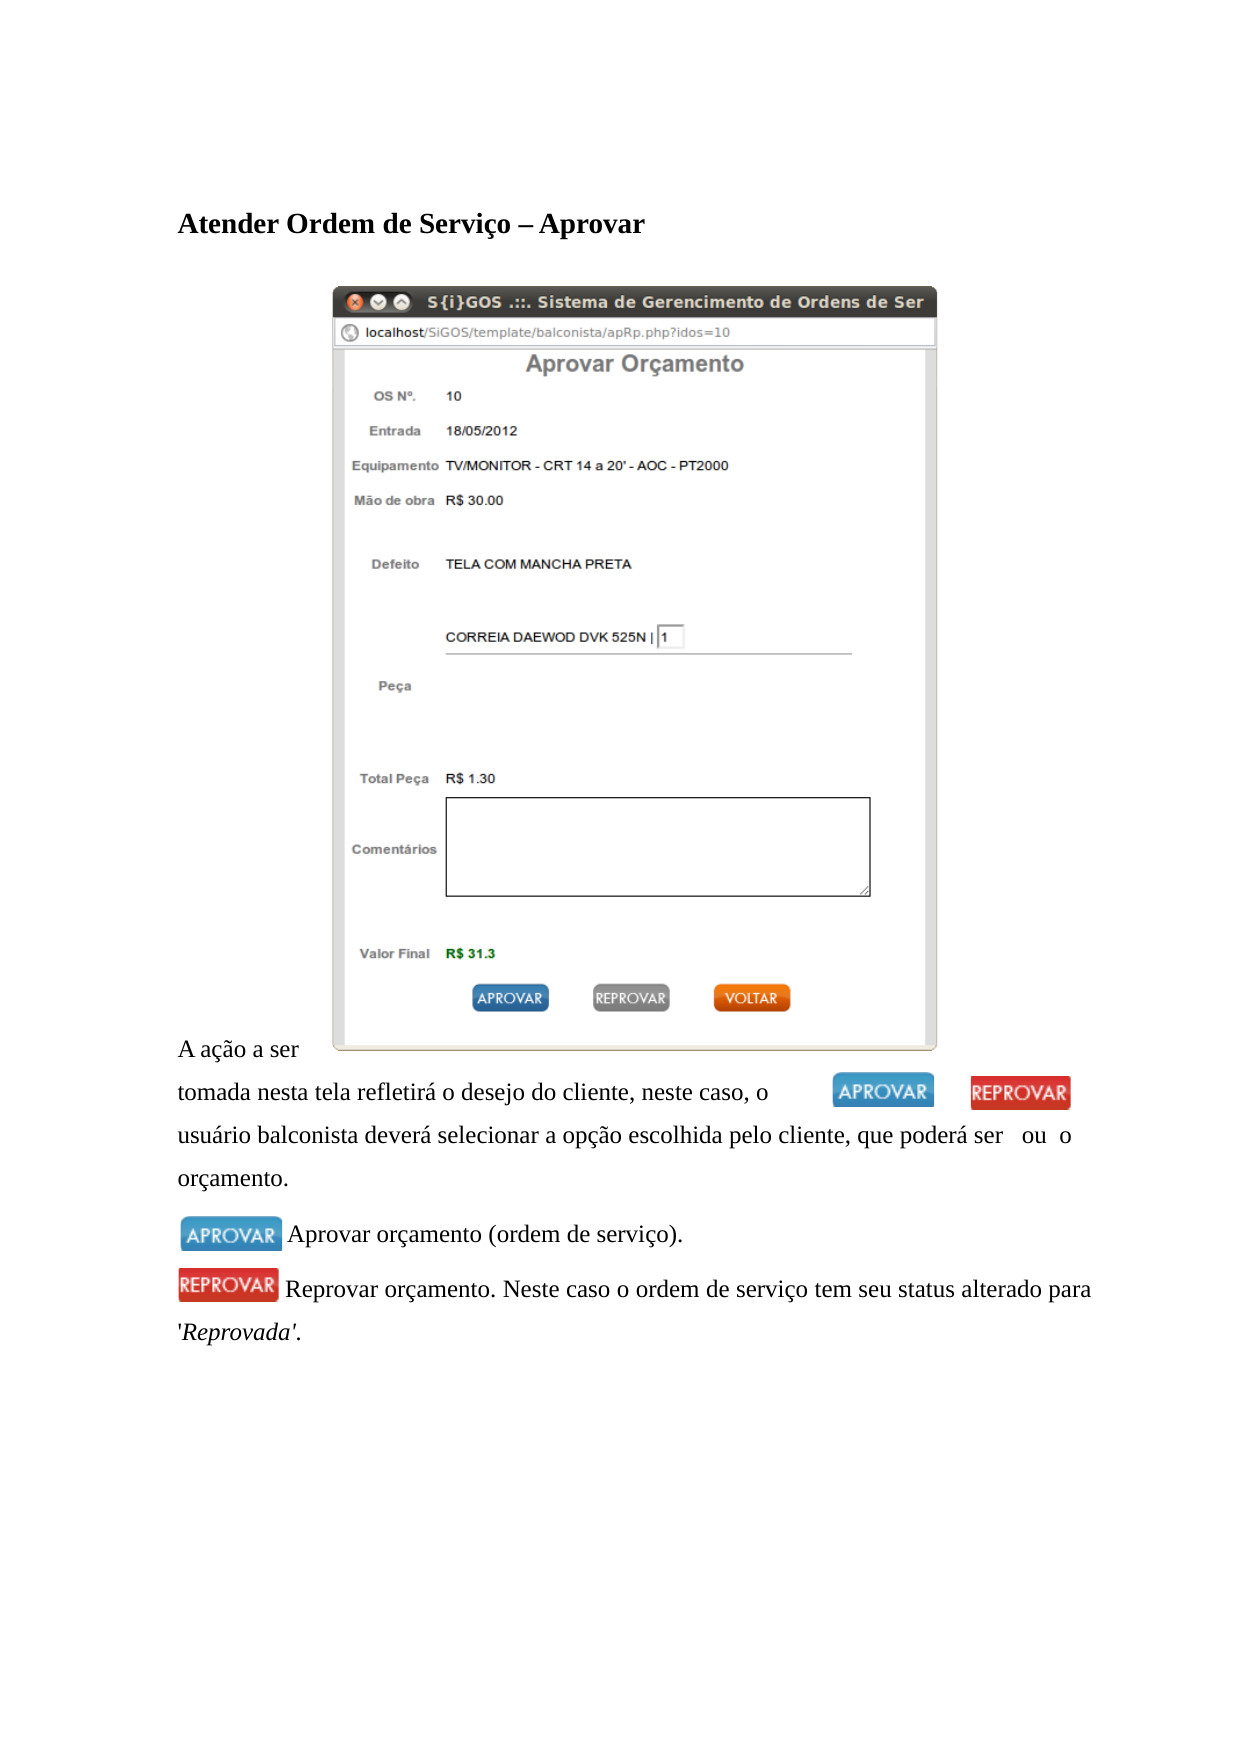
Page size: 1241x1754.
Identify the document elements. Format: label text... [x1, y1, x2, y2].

subtitle Reprovar orçamento. Neste caso o ordem de serviço tem seu status alterado para 'Reprovada'. [177, 1274, 1092, 1346]
picture [970, 1076, 1071, 1110]
picture [180, 1216, 283, 1251]
picture [832, 1072, 935, 1107]
subtitle Atender Ordem de Serviço – Aprovar [177, 207, 1092, 240]
picture [178, 1268, 279, 1302]
picture [332, 286, 938, 1051]
subtitle Aprovar orçamento (ordem de serviço). [283, 1219, 1092, 1247]
subtitle A ação a ser tomada nesta tela refletirá o desejo do cliente, neste caso, o usuário balconista deverá selecionar a opção escolhida pelo cliente, que poderá ser ou o orçamento. [177, 1034, 1092, 1192]
